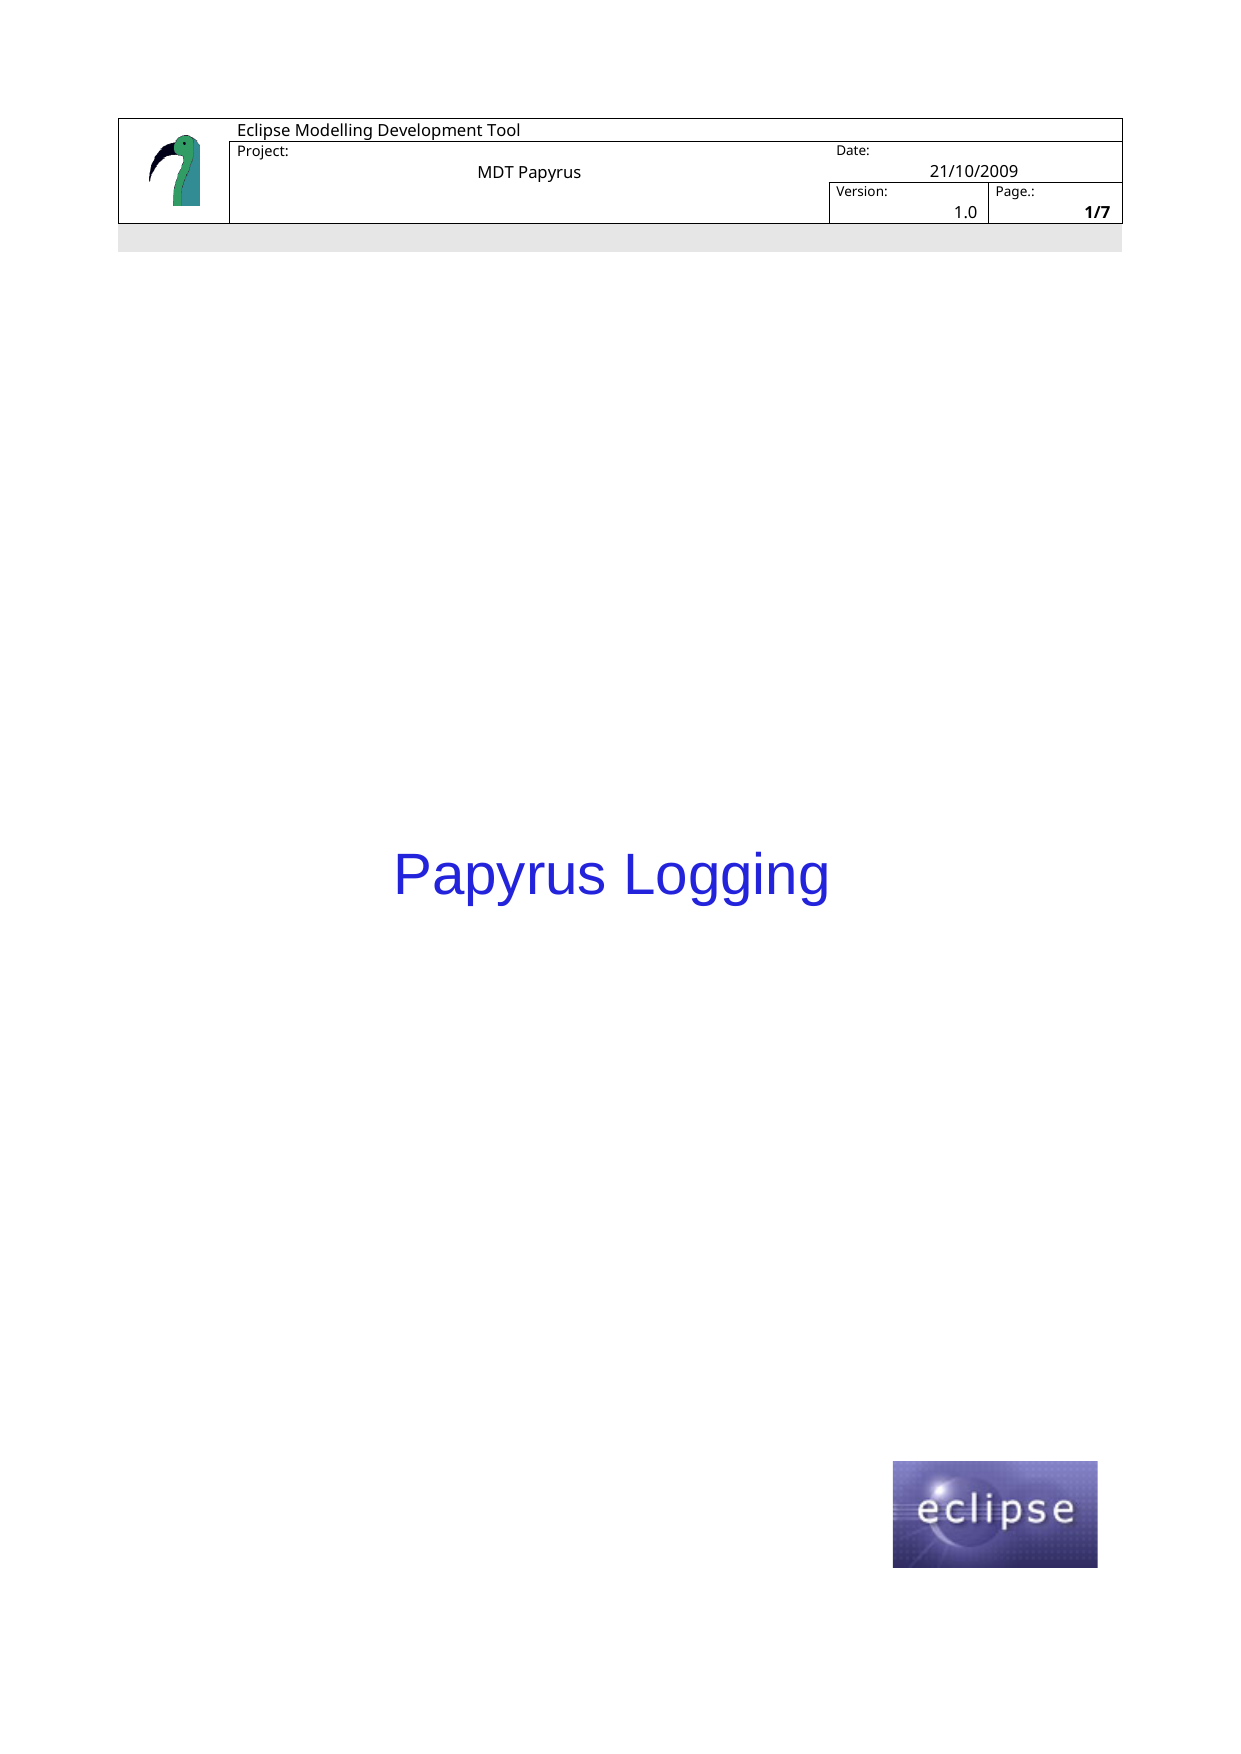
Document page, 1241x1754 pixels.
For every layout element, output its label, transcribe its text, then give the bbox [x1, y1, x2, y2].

text Papyrus Logging [118, 842, 1122, 907]
picture [892, 1461, 1098, 1568]
picture [147, 133, 201, 209]
